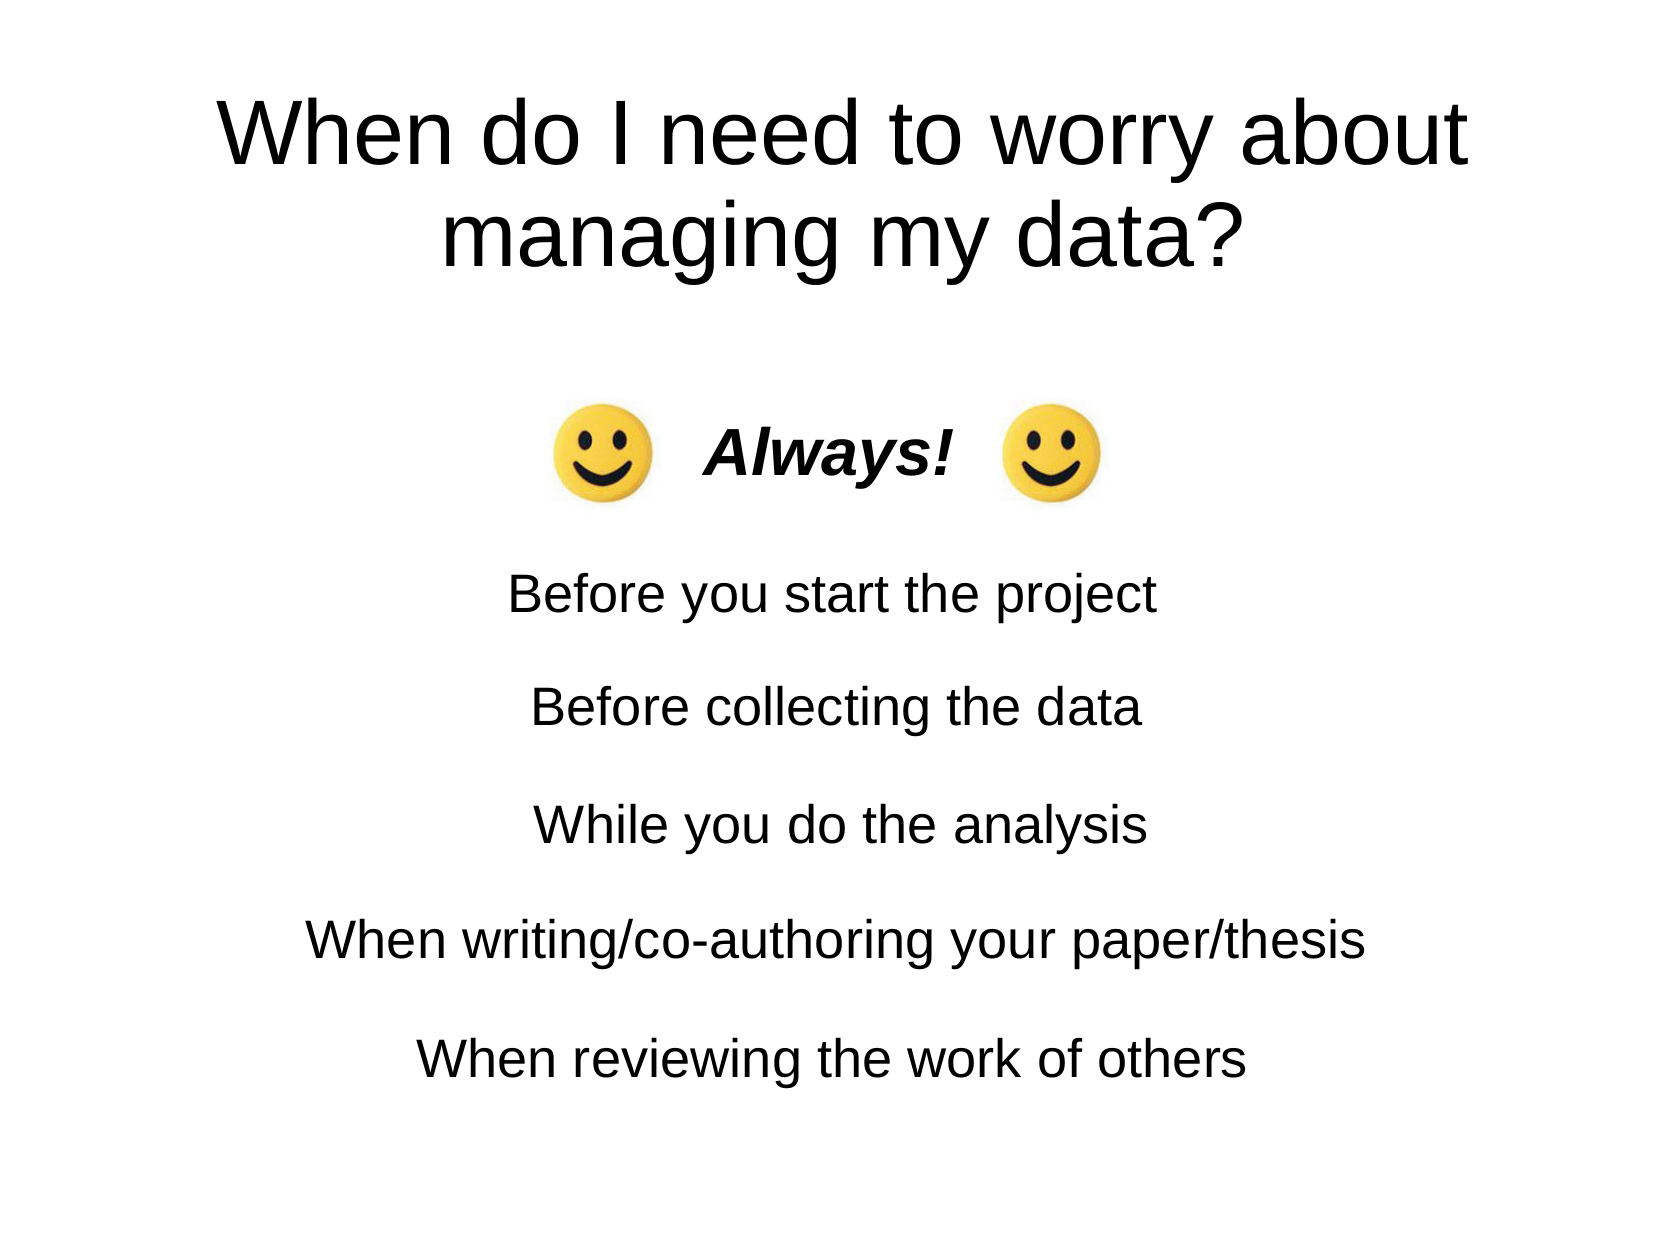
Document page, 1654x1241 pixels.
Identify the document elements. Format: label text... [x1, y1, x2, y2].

text_box When reviewing the work of others [407, 1020, 1259, 1099]
text_box When writing/co-authoring your paper/thesis [294, 900, 1379, 980]
picture [993, 389, 1109, 514]
text_box Always! [702, 405, 957, 500]
text_box Before collecting the data [519, 653, 1155, 760]
text_box Before you start the project [495, 552, 1171, 636]
title When do I need to worry about managing my data? [63, 81, 1624, 287]
text_box While you do the analysis [501, 771, 1183, 878]
picture [544, 389, 661, 514]
